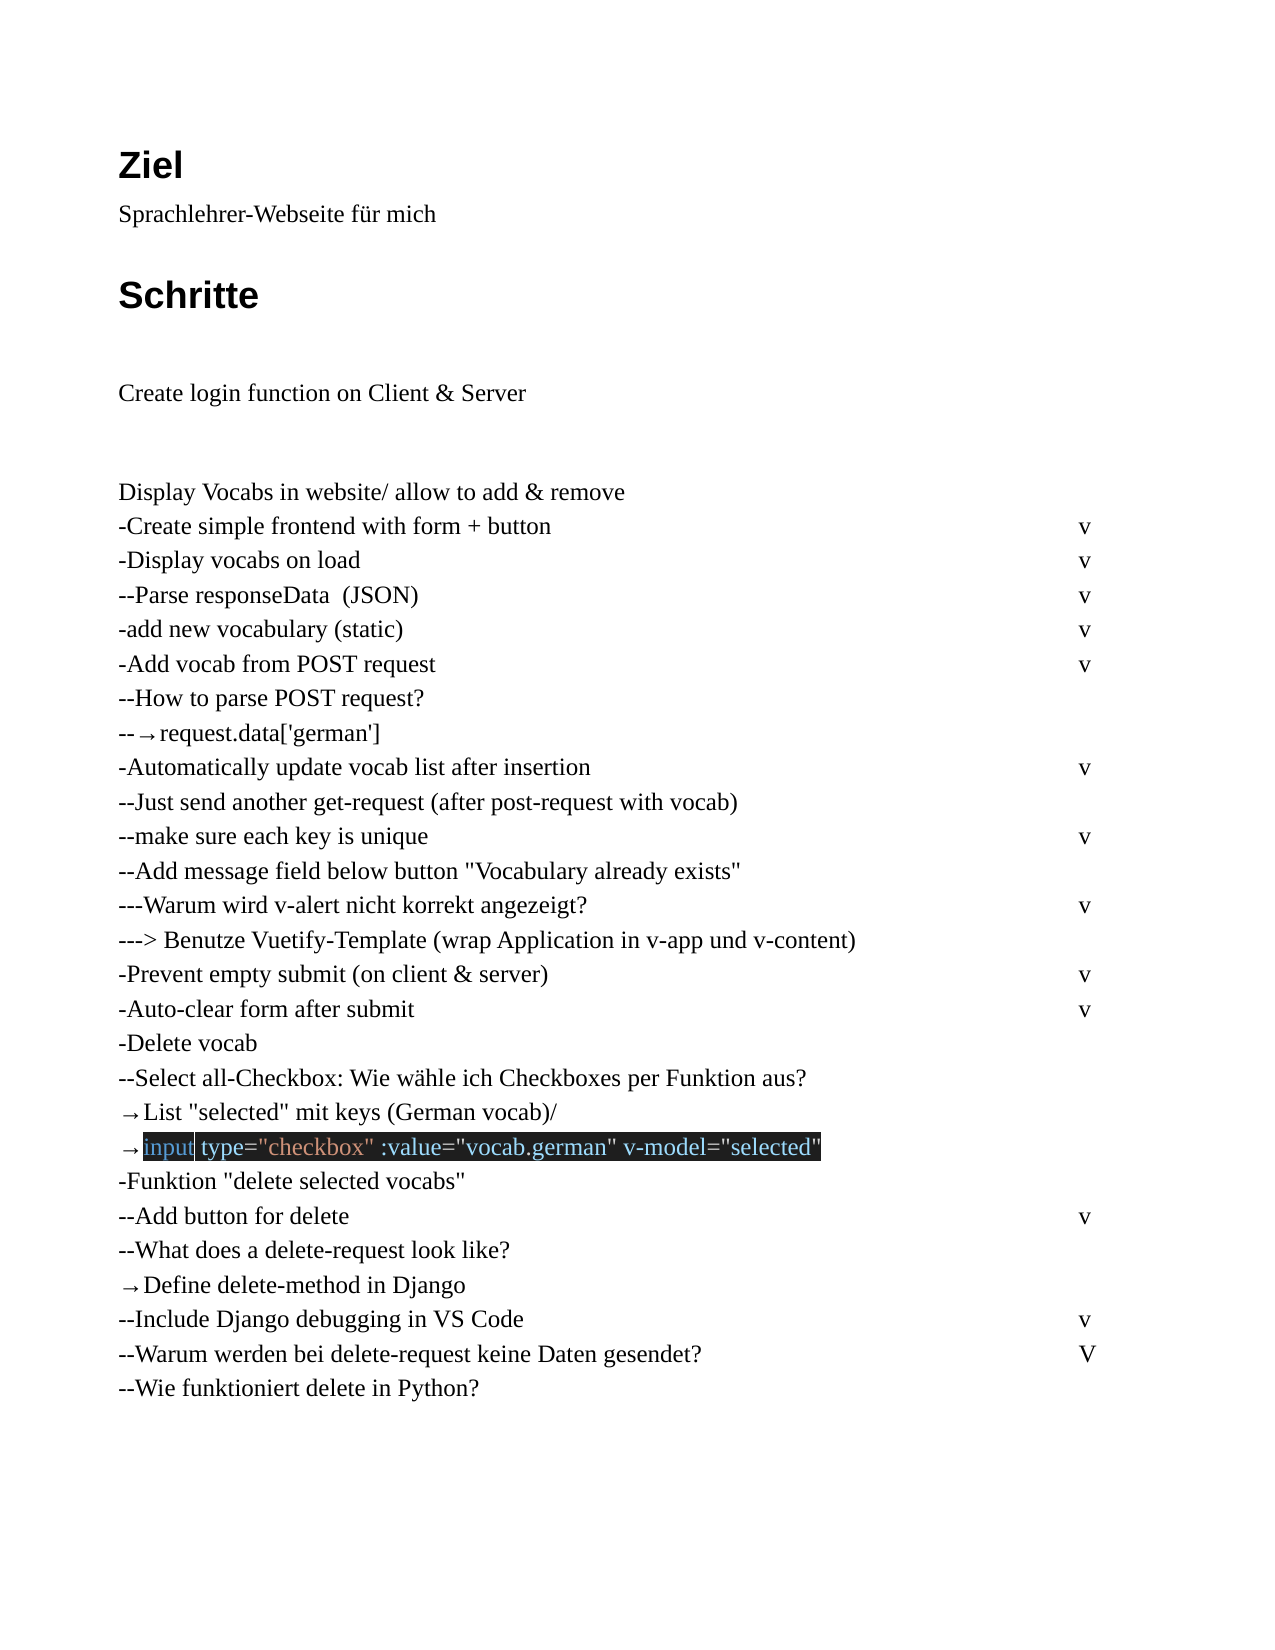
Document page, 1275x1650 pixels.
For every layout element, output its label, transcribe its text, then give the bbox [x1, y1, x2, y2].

subtitle Ziel [118, 143, 1157, 187]
text Create login function on Client & Server [118, 378, 1157, 407]
text Sprachlehrer-Webseite für mich [118, 199, 1157, 228]
text Display Vocabs in website/ allow to add & remove -Create simple frontend with form + button v -Display vocabs on load v --Parse responseData (JSON) v -add new vocabulary (static) v -Add vocab from POST request v --How to parse POST request? --→request.data['german'] -Automatically update vocab list after insertion v --Just send another get-request (after post-request with vocab) --make sure each key is unique v --Add message field below button "Vocabulary already exists" ---Warum wird v-alert nicht korrekt angezeigt? v ---> Benutze Vuetify-Template (wrap Application in v-app und v-content) -Prevent empty submit (on client & server) v -Auto-clear form after submit v -Delete vocab --Select all-Checkbox: Wie wähle ich Checkboxes per Funktion aus? →List "selected" mit keys (German vocab)/ →input type="checkbox" :value="vocab.german" v-model="selected" -Funktion "delete selected vocabs" --Add button for delete v --What does a delete-request look like? →Define delete-method in Django --Include Django debugging in VS Code v --Warum werden bei delete-request keine Daten gesendet? V --Wie funktioniert delete in Python? [118, 477, 1157, 1402]
subtitle Schritte [118, 273, 1157, 317]
